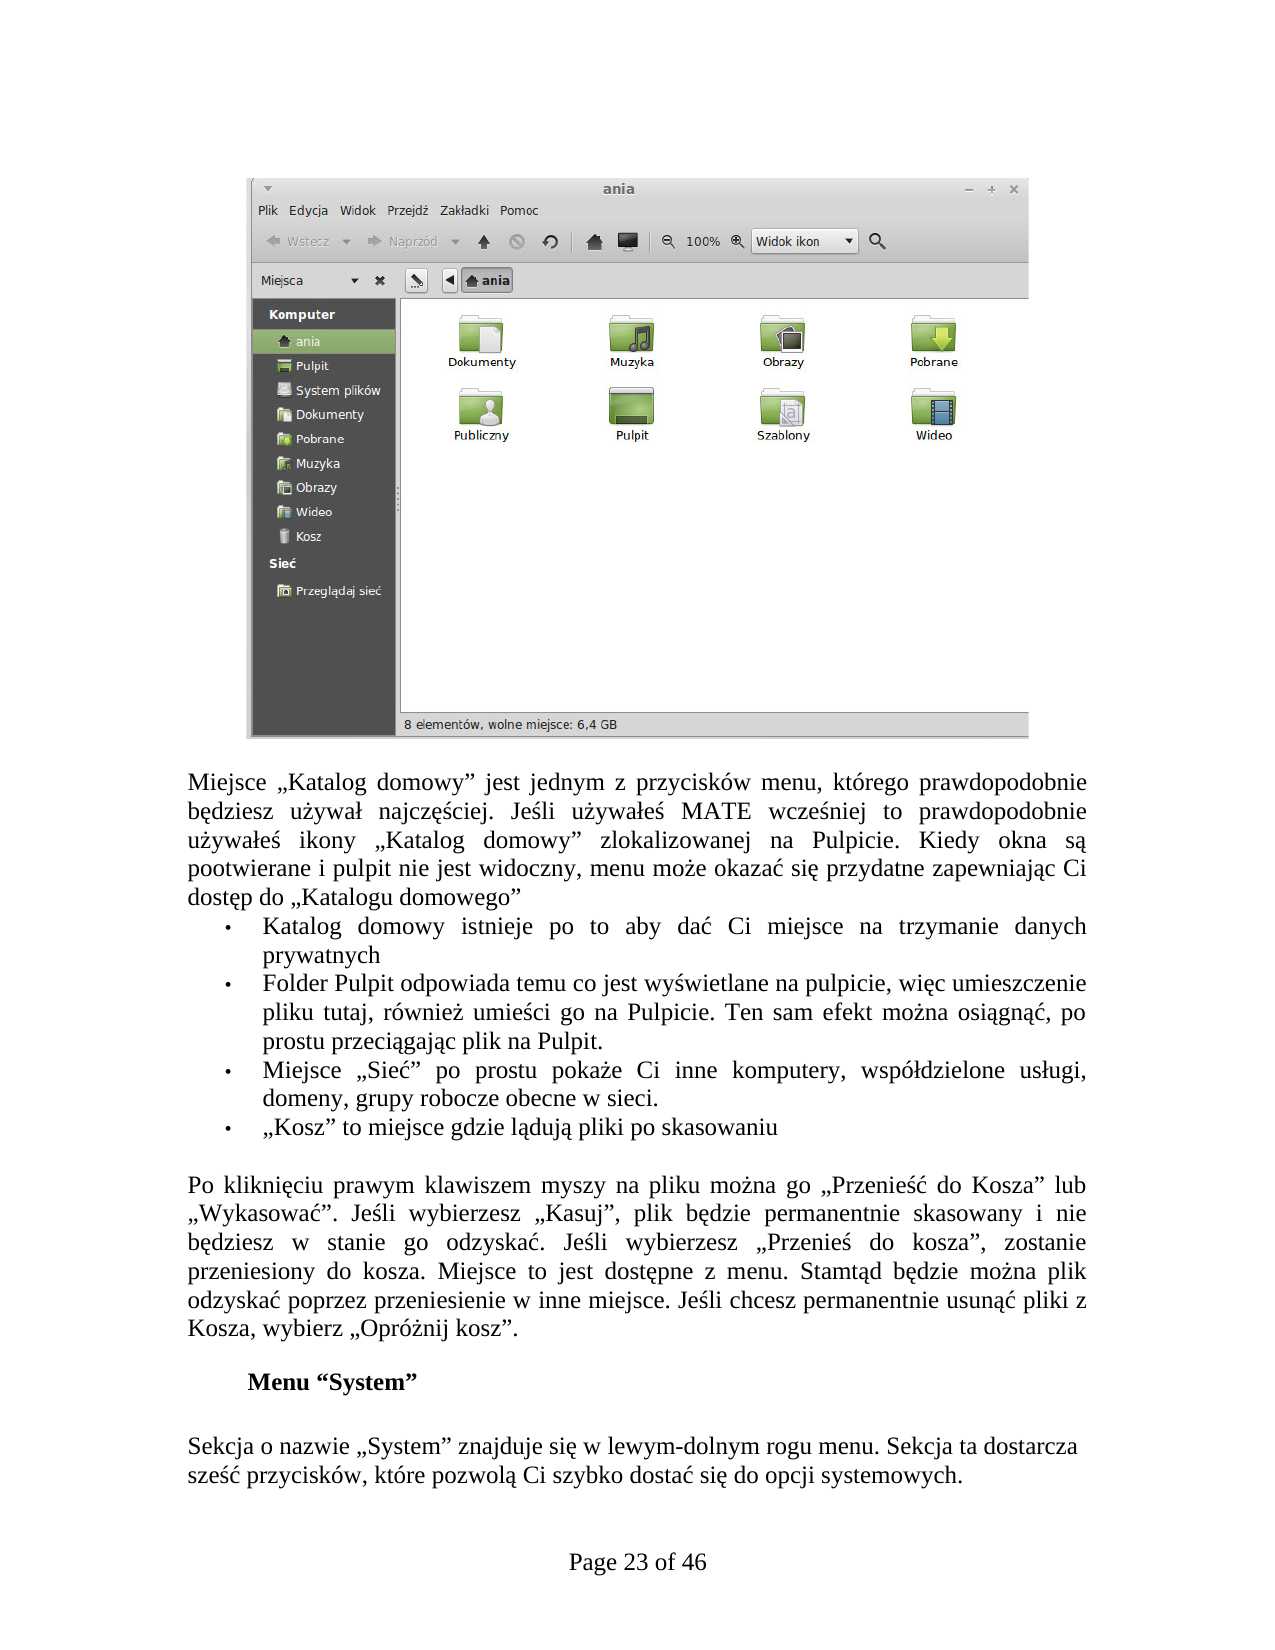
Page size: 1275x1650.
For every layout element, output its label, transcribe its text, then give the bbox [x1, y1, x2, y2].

picture [246, 178, 1029, 739]
list Miejsce „Sieć” po prostu pokaże Ci inne komputery, współdzielone usługi, domeny, grupy robocze obecne w sieci. [225, 1055, 1087, 1112]
text Sekcja o nazwie „System” znajduje się w lewym-dolnym rogu menu. Sekcja ta dostarcza sześć przycisków, które pozwolą Ci szybko dostać się do opcji systemowych. [187, 1431, 1087, 1488]
list Folder Pulpit odpowiada temu co jest wyświetlane na pulpicie, więc umieszczenie pliku tutaj, również umieści go na Pulpicie. Ten sam efekt można osiągnąć, po prostu przeciągając plik na Pulpit. [225, 968, 1087, 1055]
text Miejsce „Katalog domowy” jest jednym z przycisków menu, którego prawdopodobnie będziesz używał najczęściej. Jeśli używałeś MATE wcześniej to prawdopodobnie używałeś ikony „Katalog domowy” zlokalizowanej na Pulpicie. Kiedy okna są pootwierane i pulpit nie jest widoczny, menu może okazać się przydatne zapewniając Ci dostęp do „Katalogu domowego” [187, 767, 1087, 911]
list „Kosz” to miejsce gdzie lądują pliki po skasowaniu [225, 1112, 1087, 1141]
text Po kliknięciu prawym klawiszem myszy na pliku można go „Przenieść do Kosza” lub „Wykasować”. Jeśli wybierzesz „Kasuj”, plik będzie permanentnie skasowany i nie będziesz w stanie go odzyskać. Jeśli wybierzesz „Przenieś do kosza”, zostanie przeniesiony do kosza. Miejsce to jest dostępne z menu. Stamtąd będzie można plik odzyskać poprzez przeniesienie w inne miejsce. Jeśli chcesz permanentnie usunąć pliki z Kosza, wybierz „Opróżnij kosz”. [187, 1170, 1087, 1342]
subtitle Menu “System” [187, 1367, 1087, 1396]
list Katalog domowy istnieje po to aby dać Ci miejsce na trzymanie danych prywatnych [225, 911, 1087, 968]
